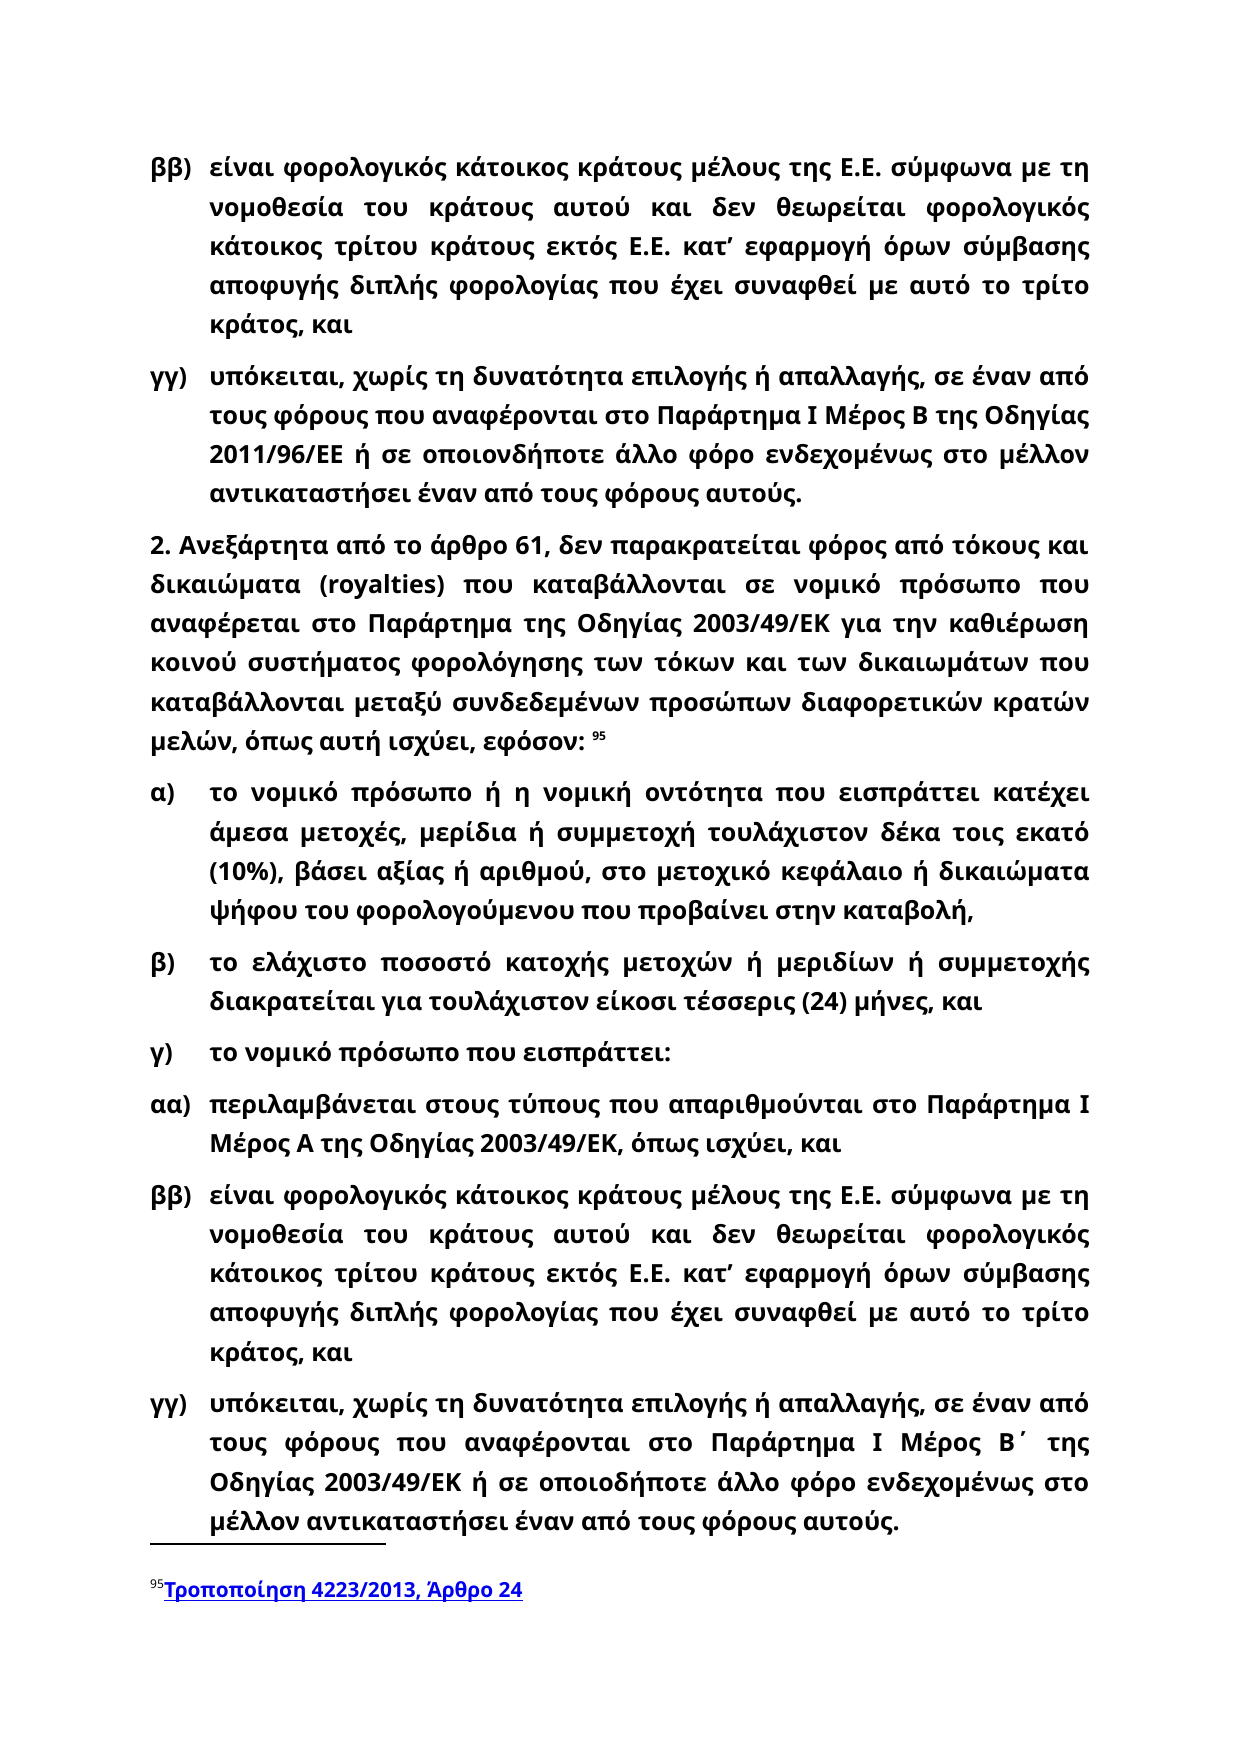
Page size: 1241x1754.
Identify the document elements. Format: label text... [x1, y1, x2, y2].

text Τροποποίηση 4223/2013, Άρθρο 24 [150, 1576, 1090, 1604]
list β) το ελάχιστο ποσοστό κατοχής μετοχών ή μεριδίων ή συμμετοχής διακρατείται για τουλάχιστον είκοσι τέσσερις (24) μήνες, και [150, 944, 1090, 1017]
text 2. Ανεξάρτητα από το άρθρο 61, δεν παρακρατείται φόρος από τόκους και δικαιώματα (royalties) που καταβάλλονται σε νομικό πρόσωπο που αναφέρεται στο Παράρτημα της Οδηγίας 2003/49/ΕΚ για την καθιέρωση κοινού συστήματος φορολόγησης των τόκων και των δικαιωμάτων που καταβάλλονται μεταξύ συνδεδεμένων προσώπων διαφορετικών κρατών μελών, όπως αυτή ισχύει, εφόσον: [150, 527, 1090, 757]
list ββ) είναι φορολογικός κάτοικος κράτους μέλους της Ε.Ε. σύμφωνα με τη νομοθεσία του κράτους αυτού και δεν θεωρείται φορολογικός κάτοικος τρίτου κράτους εκτός Ε.Ε. κατ’ εφαρμογή όρων σύμβασης αποφυγής διπλής φορολογίας που έχει συναφθεί με αυτό το τρίτο κράτος, και [150, 150, 1090, 341]
list αα) περιλαμβάνεται στους τύπους που απαριθμούνται στο Παράρτημα Ι Μέρος Α της Οδηγίας 2003/49/ΕΚ, όπως ισχύει, και [150, 1087, 1090, 1160]
list γγ) υπόκειται, χωρίς τη δυνατότητα επιλογής ή απαλλαγής, σε έναν από τους φόρους που αναφέρονται στο Παράρτημα Ι Μέρος Β της Οδηγίας 2011/96/ΕΕ ή σε οποιονδήποτε άλλο φόρο ενδεχομένως στο μέλλον αντικαταστήσει έναν από τους φόρους αυτούς. [150, 358, 1090, 510]
list ββ) είναι φορολογικός κάτοικος κράτους μέλους της Ε.Ε. σύμφωνα με τη νομοθεσία του κράτους αυτού και δεν θεωρείται φορολογικός κάτοικος τρίτου κράτους εκτός Ε.Ε. κατ’ εφαρμογή όρων σύμβασης αποφυγής διπλής φορολογίας που έχει συναφθεί με αυτό το τρίτο κράτος, και [150, 1177, 1090, 1368]
list γγ) υπόκειται, χωρίς τη δυνατότητα επιλογής ή απαλλαγής, σε έναν από τους φόρους που αναφέρονται στο Παράρτημα Ι Μέρος Β΄ της Οδηγίας 2003/49/ΕΚ ή σε οποιοδήποτε άλλο φόρο ενδεχομένως στο μέλλον αντικαταστήσει έναν από τους φόρους αυτούς. [150, 1386, 1090, 1537]
list α) το νομικό πρόσωπο ή η νομική οντότητα που εισπράττει κατέχει άμεσα μετοχές, μερίδια ή συμμετοχή τουλάχιστον δέκα τοις εκατό (10%), βάσει αξίας ή αριθμού, στο μετοχικό κεφάλαιο ή δικαιώματα ψήφου του φορολογούμενου που προβαίνει στην καταβολή, [150, 775, 1090, 927]
list γ) το νομικό πρόσωπο που εισπράττει: [150, 1035, 1090, 1069]
